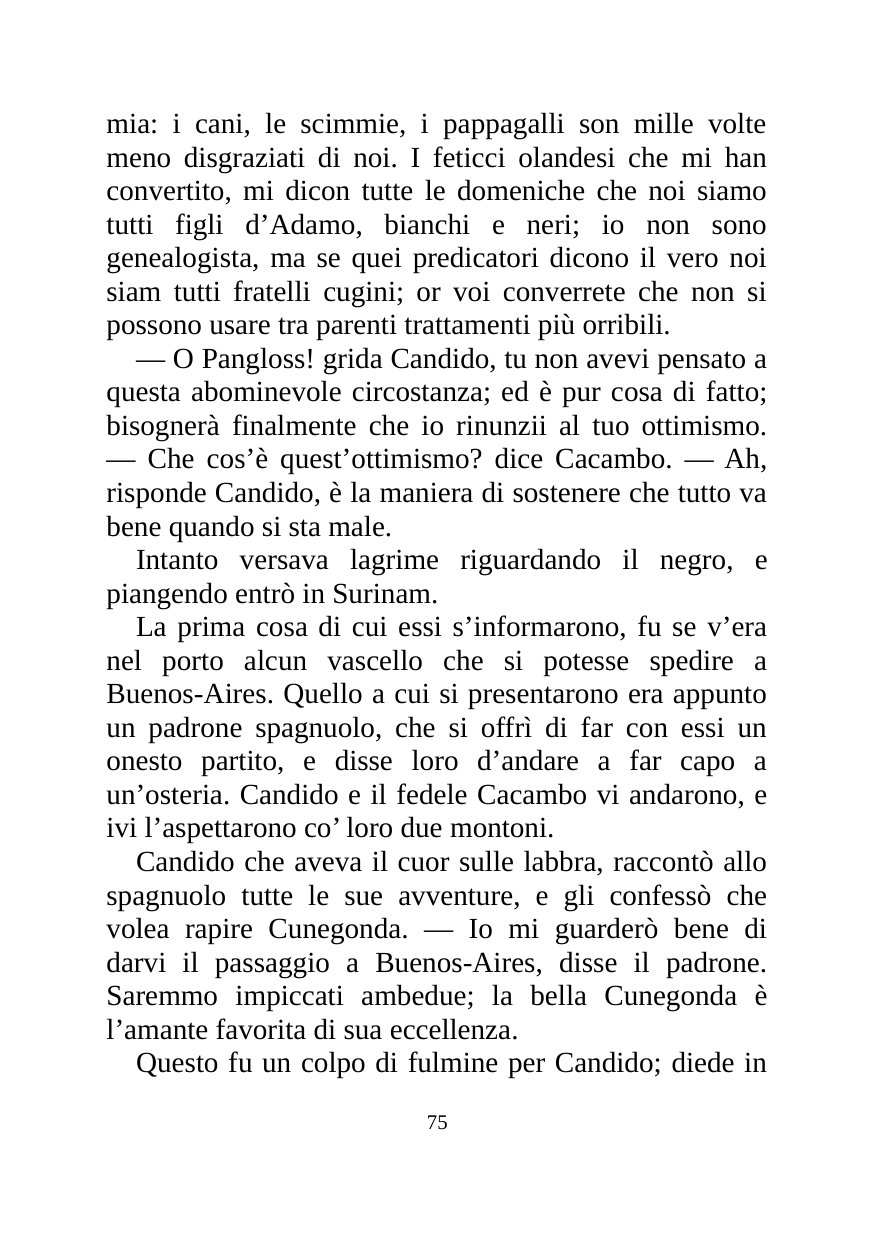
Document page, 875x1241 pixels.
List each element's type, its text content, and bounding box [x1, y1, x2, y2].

text Intanto versava lagrime riguardando il negro, e piangendo entrò in Surinam. [106, 542, 768, 609]
text — O Pangloss! grida Candido, tu non avevi pensato a questa abominevole circostanza; ed è pur cosa di fatto; bisognerà finalmente che io rinunzii al tuo ottimismo. — Che cos’è quest’ottimismo? dice Cacambo. — Ah, risponde Candido, è la maniera di sostenere che tutto va bene quando si sta male. [106, 341, 768, 542]
text La prima cosa di cui essi s’informarono, fu se v’era nel porto alcun vascello che si potesse spedire a Buenos-Aires. Quello a cui si presentarono era appunto un padrone spagnuolo, che si offrì di far con essi un onesto partito, e disse loro d’andare a far capo a un’osteria. Candido e il fedele Cacambo vi andarono, e ivi l’aspettarono co’ loro due montoni. [106, 609, 768, 844]
text mia: i cani, le scimmie, i pappagalli son mille volte meno disgraziati di noi. I feticci olandesi che mi han convertito, mi dicon tutte le domeniche che noi siamo tutti figli d’Adamo, bianchi e neri; io non sono genealogista, ma se quei predicatori dicono il vero noi siam tutti fratelli cugini; or voi converrete che non si possono usare tra parenti trattamenti più orribili. [106, 106, 768, 341]
text Questo fu un colpo di fulmine per Candido; diede in [106, 1045, 768, 1079]
text Candido che aveva il cuor sulle labbra, raccontò allo spagnuolo tutte le sue avventure, e gli confessò che volea rapire Cunegonda. — Io mi guarderò bene di darvi il passaggio a Buenos-Aires, disse il padrone. Saremmo impiccati ambedue; la bella Cunegonda è l’amante favorita di sua eccellenza. [106, 844, 768, 1045]
